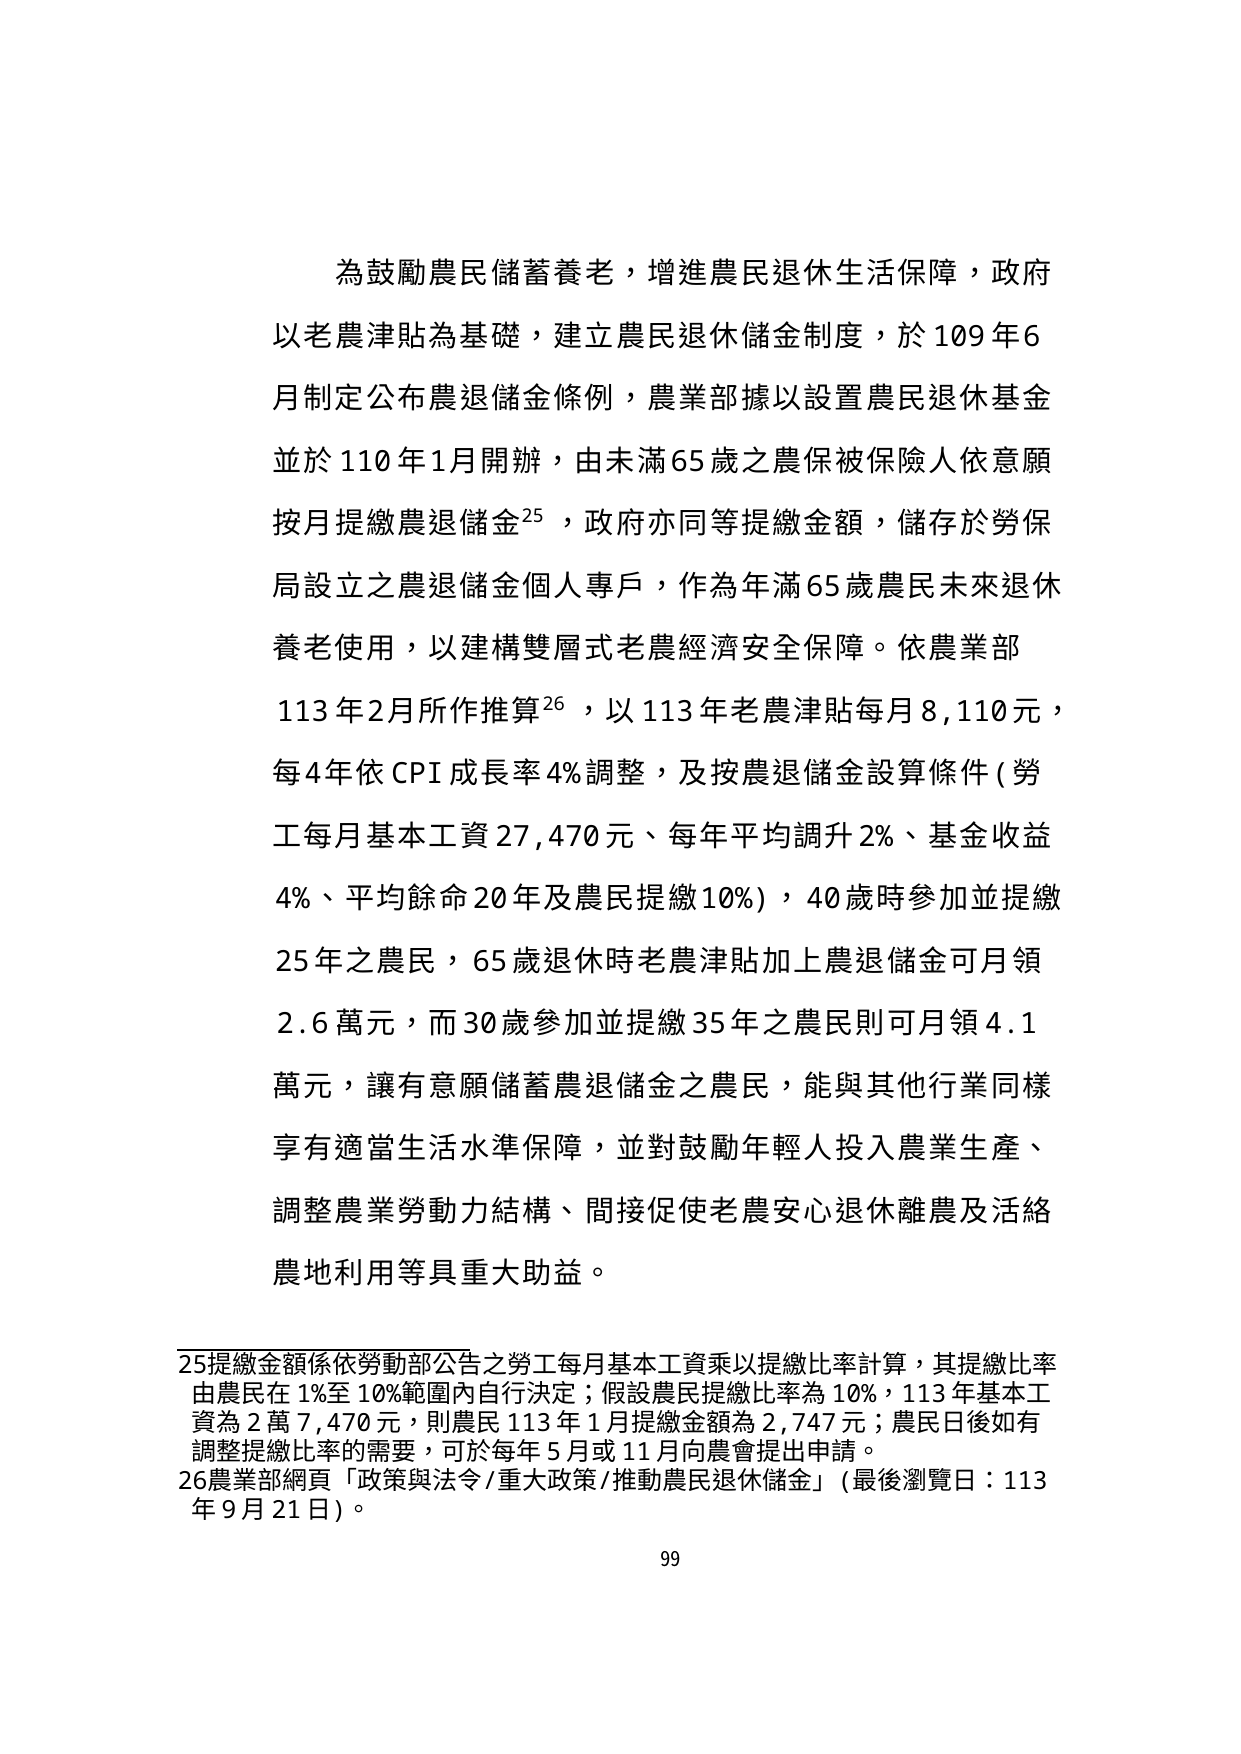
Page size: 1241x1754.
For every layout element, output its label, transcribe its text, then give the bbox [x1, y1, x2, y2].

text 為鼓勵農民儲蓄養老，增進農民退休生活保障，政府以老農津貼為基礎，建立農民退休儲金制度，於109年6月制定公布農退儲金條例，農業部據以設置農民退休基金並於110年1月開辦，由未滿65歲之農保被保險人依意願按月提繳農退儲金，政府亦同等提繳金額，儲存於勞保局設立之農退儲金個人專戶，作為年滿65歲農民未來退休養老使用，以建構雙層式老農經濟安全保障。依農業部113年2月所作推算，以113年老農津貼每月8,110元，每4年依CPI成長率4%調整，及按農退儲金設算條件(勞工每月基本工資27,470元、每年平均調升2%、基金收益4%、平均餘命20年及農民提繳10%)，40歲時參加並提繳25年之農民，65歲退休時老農津貼加上農退儲金可月領2.6萬元，而30歲參加並提繳35年之農民則可月領4.1萬元，讓有意願儲蓄農退儲金之農民，能與其他行業同樣享有適當生活水準保障，並對鼓勵年輕人投入農業生產、調整農業勞動力結構、間接促使老農安心退休離農及活絡農地利用等具重大助益。 [266, 229, 1063, 1292]
text 提繳金額係依勞動部公告之勞工每月基本工資乘以提繳比率計算，其提繳比率由農民在1%至10%範圍內自行決定；假設農民提繳比率為10%，113年基本工資為2萬7,470元，則農民113年1月提繳金額為2,747元；農民日後如有調整提繳比率的需要，可於每年5月或11月向農會提出申請。 [177, 1350, 1063, 1466]
text 農業部網頁「政策與法令/重大政策/推動農民退休儲金」(最後瀏覽日：113年9月21日)。 [177, 1466, 1063, 1525]
